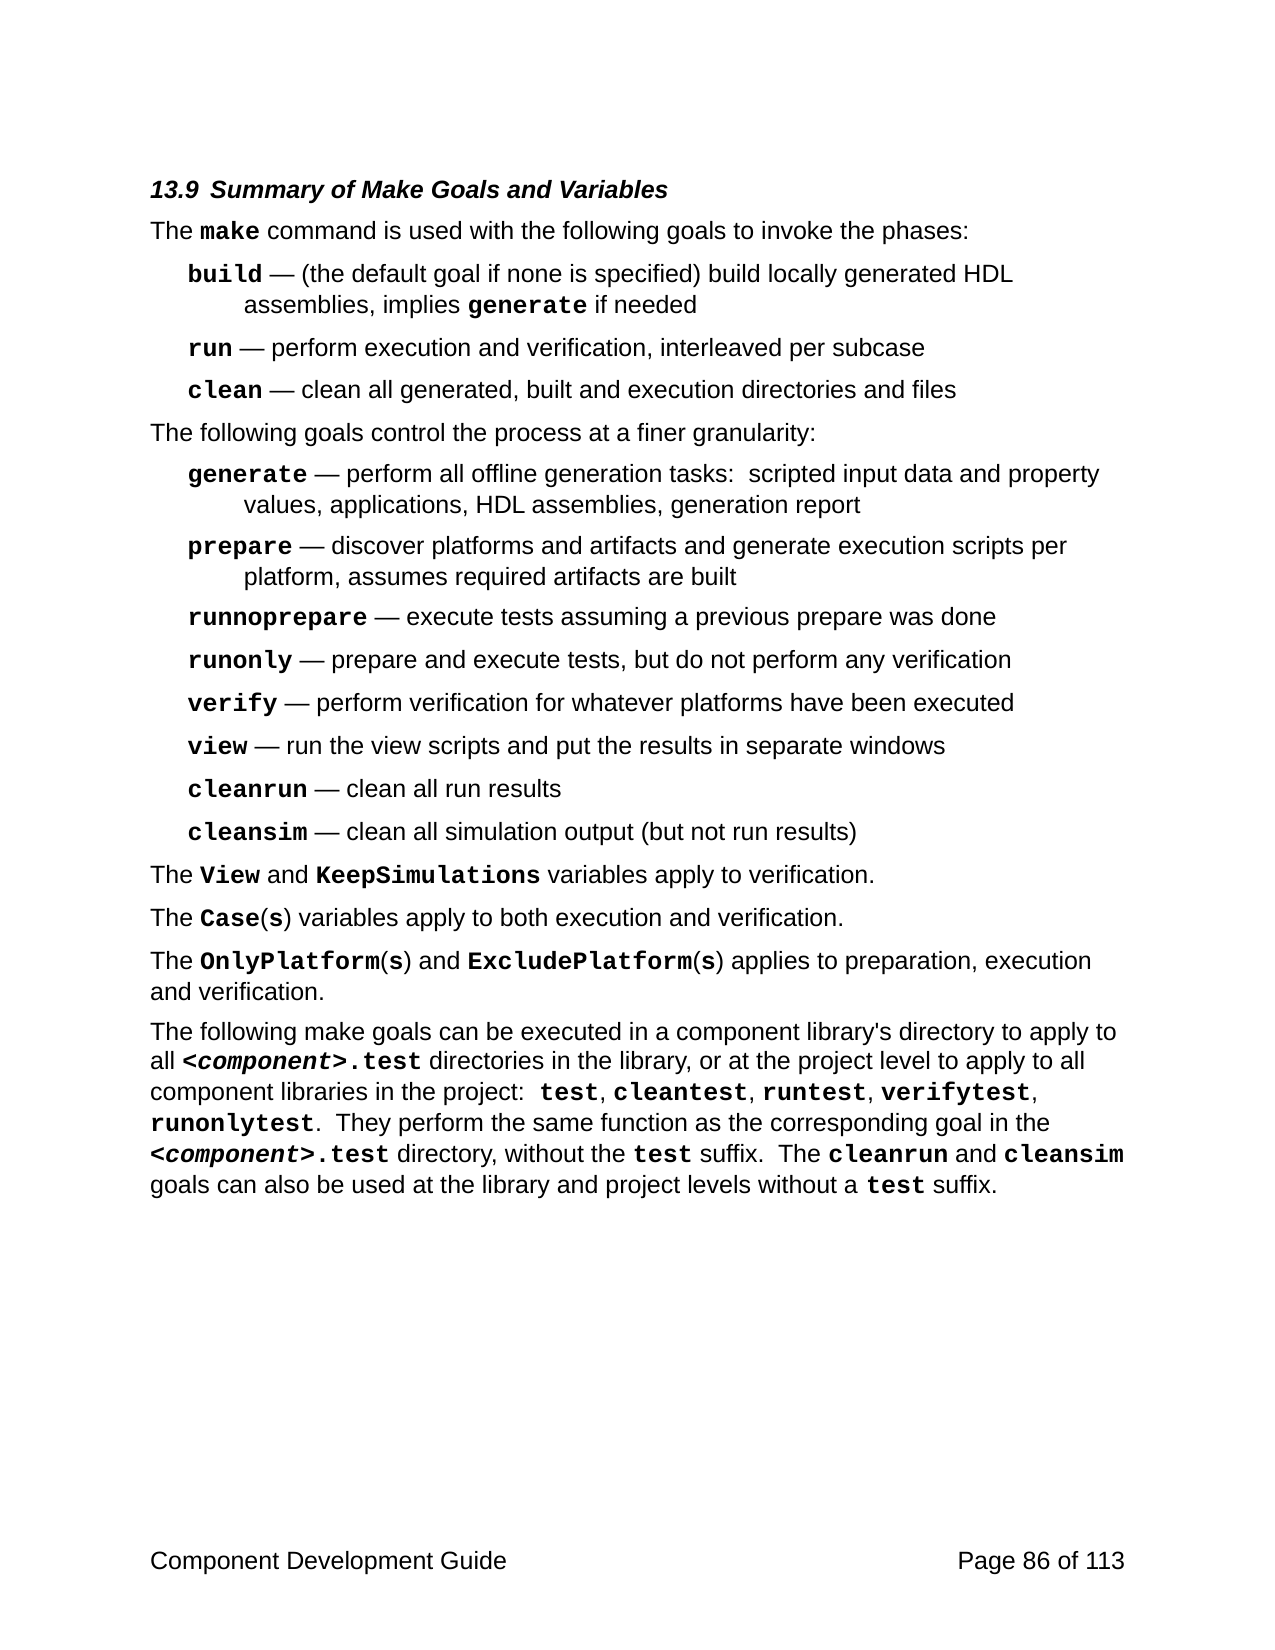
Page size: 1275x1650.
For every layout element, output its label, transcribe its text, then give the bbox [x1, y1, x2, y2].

text verify — perform verification for whatever platforms have been executed [187, 688, 1125, 719]
text runnoprepare — execute tests assuming a previous prepare was done [187, 602, 1125, 633]
text view — run the view scripts and put the results in separate windows [187, 731, 1125, 762]
text The Case(s) variables apply to both execution and verification. [150, 903, 1125, 934]
text The View and KeepSimulations variables apply to verification. [150, 860, 1125, 891]
text The OnlyPlatform(s) and ExcludePlatform(s) applies to preparation, execution and verification. [150, 946, 1125, 1005]
text cleanrun — clean all run results [187, 774, 1125, 805]
text cleansim — clean all simulation output (but not run results) [187, 817, 1125, 848]
text run — perform execution and verification, interleaved per subcase [187, 332, 1125, 363]
text The make command is used with the following goals to invoke the phases: [150, 216, 1125, 247]
text prepare — discover platforms and artifacts and generate execution scripts per platform, assumes required artifacts are built [187, 531, 1125, 590]
text build — (the default goal if none is specified) build locally generated HDL assemblies, implies generate if needed [187, 259, 1125, 321]
text clean — clean all generated, built and execution directories and files [187, 375, 1125, 406]
subtitle Summary of Make Goals and Variables [150, 175, 1125, 204]
text The following make goals can be executed in a component library's directory to apply to all <component>.test directories in the library, or at the project level to apply to all component libraries in the project: test, cleantest, runtest, verifytest, runonlytest. They perform the same function as the corresponding goal in the <component>.test directory, without the test suffix. The cleanrun and cleansim goals can also be used at the library and project levels without a test suffix. [150, 1017, 1125, 1201]
text The following goals control the process at a finer granularity: [150, 418, 1125, 447]
text generate — perform all offline generation tasks: scripted input data and property values, applications, HDL assemblies, generation report [187, 459, 1125, 519]
text runonly — prepare and execute tests, but do not perform any verification [187, 645, 1125, 676]
